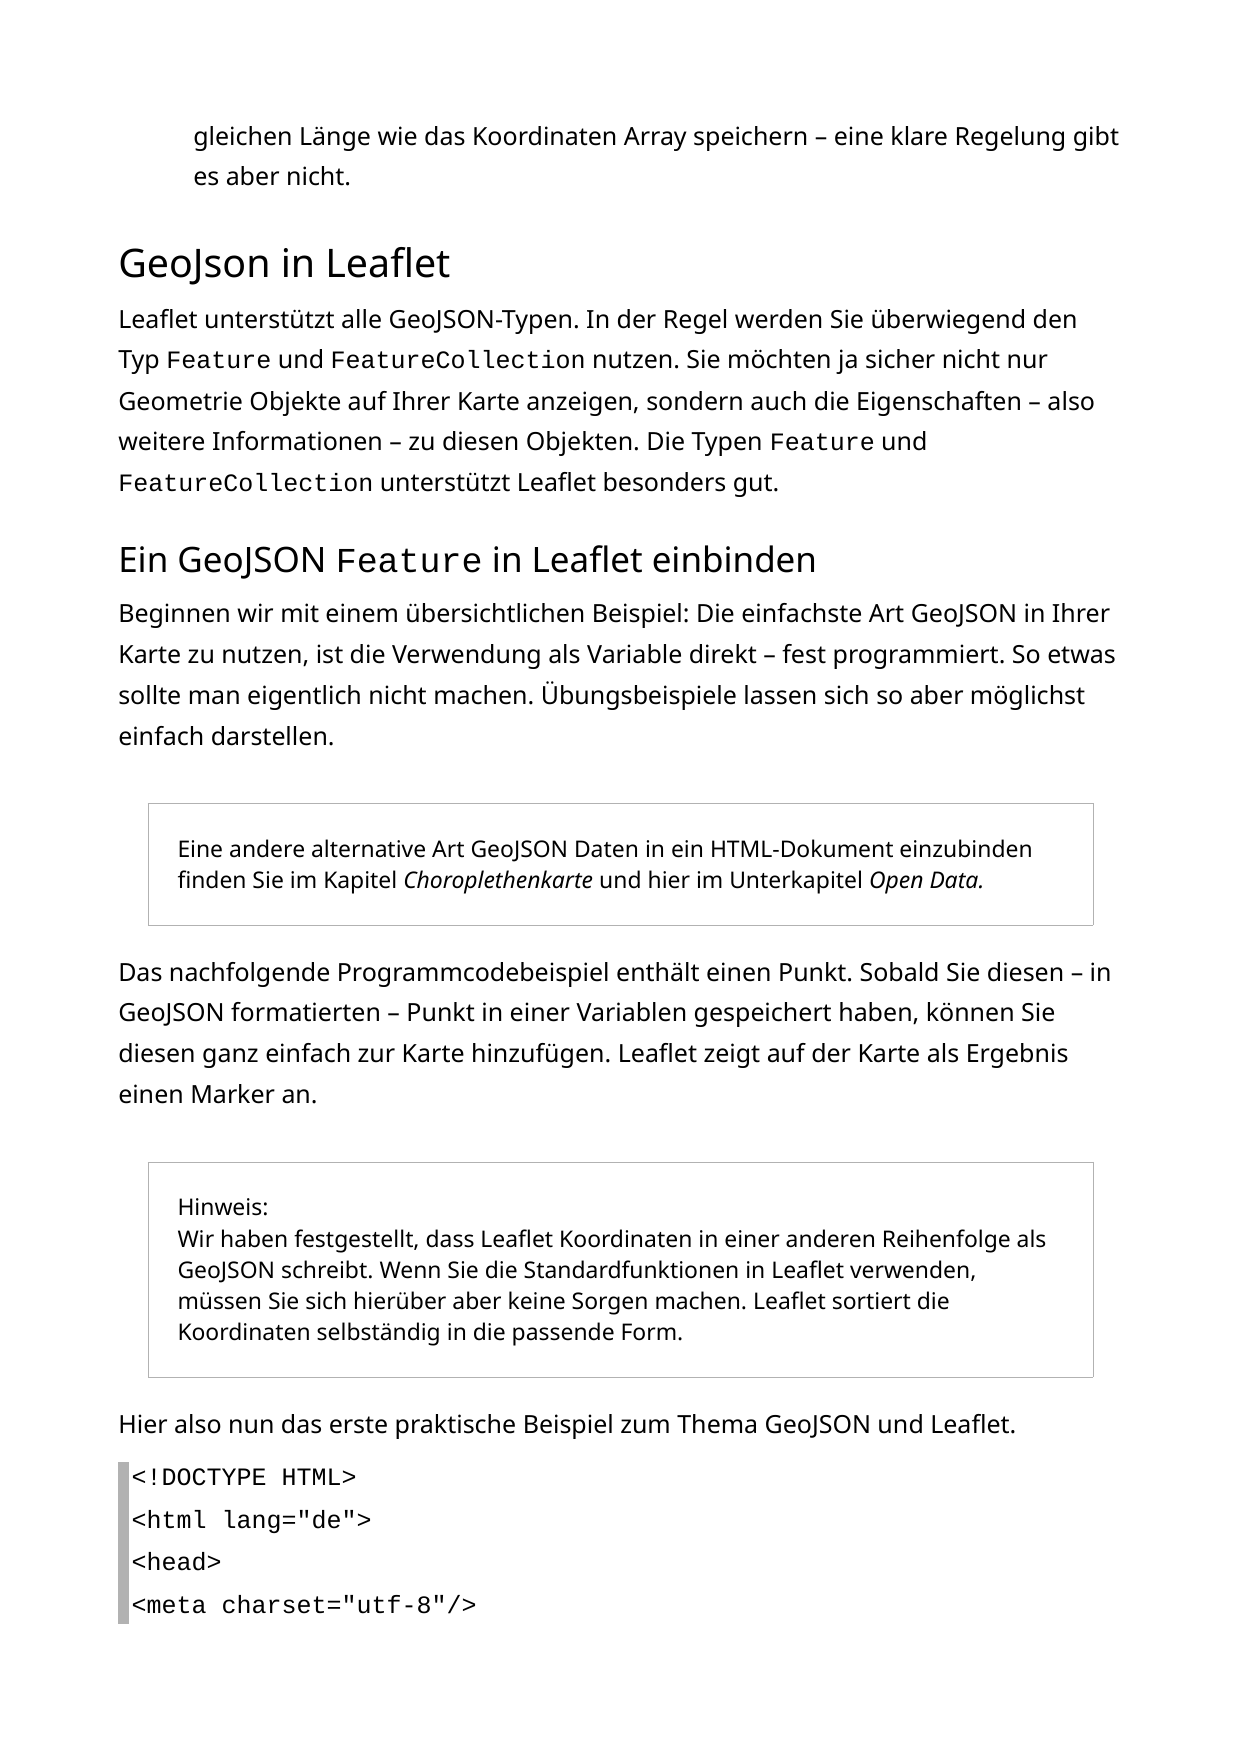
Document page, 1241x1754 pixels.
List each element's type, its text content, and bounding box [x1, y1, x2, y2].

text <html lang="de"> [129, 1504, 1122, 1536]
text <meta charset="utf-8"/> [129, 1589, 1122, 1624]
text Beginnen wir mit einem übersichtlichen Beispiel: Die einfachste Art GeoJSON in Ihrer Karte zu nutzen, ist die Verwendung als Variable direkt – fest programmiert. So etwas sollte man eigentlich nicht machen. Übungsbeispiele lassen sich so aber möglichst einfach darstellen. [118, 596, 1122, 752]
text Eine andere alternative Art GeoJSON Daten in ein HTML-Dokument einzubinden finden Sie im Kapitel Choroplethenkarte und hier im Unterkapitel Open Data. [149, 804, 1093, 925]
list gleichen Länge wie das Koordinaten Array speichern – eine klare Regelung gibt es aber nicht. [156, 118, 1122, 193]
text Leaflet unterstützt alle GeoJSON-Typen. In der Regel werden Sie überwiegend den Typ Feature und FeatureCollection nutzen. Sie möchten ja sicher nicht nur Geometrie Objekte auf Ihrer Karte anzeigen, sondern auch die Eigenschaften – also weitere Informationen – zu diesen Objekten. Die Typen Feature und FeatureCollection unterstützt Leaflet besonders gut. [118, 301, 1122, 499]
text Das nachfolgende Programmcodebeispiel enthält einen Punkt. Sobald Sie diesen – in GeoJSON formatierten – Punkt in einer Variablen gespeichert haben, können Sie diesen ganz einfach zur Karte hinzufügen. Leaflet zeigt auf der Karte als Ergebnis einen Marker an. [118, 954, 1122, 1111]
text Hier also nun das erste praktische Beispiel zum Thema GeoJSON und Leaflet. [118, 1407, 1122, 1441]
text <!DOCTYPE HTML> [129, 1462, 1122, 1493]
subtitle GeoJson in Leaflet [118, 235, 1122, 289]
text <head> [129, 1547, 1122, 1578]
subtitle Ein GeoJSON Feature in Leaflet einbinden [118, 535, 1122, 583]
text Hinweis: Wir haben festgestellt, dass Leaflet Koordinaten in einer anderen Reihenfolge als GeoJSON schreibt. Wenn Sie die Standardfunktionen in Leaflet verwenden, müssen Sie sich hierüber aber keine Sorgen machen. Leaflet sortiert die Koordinaten selbständig in die passende Form. [149, 1163, 1093, 1377]
